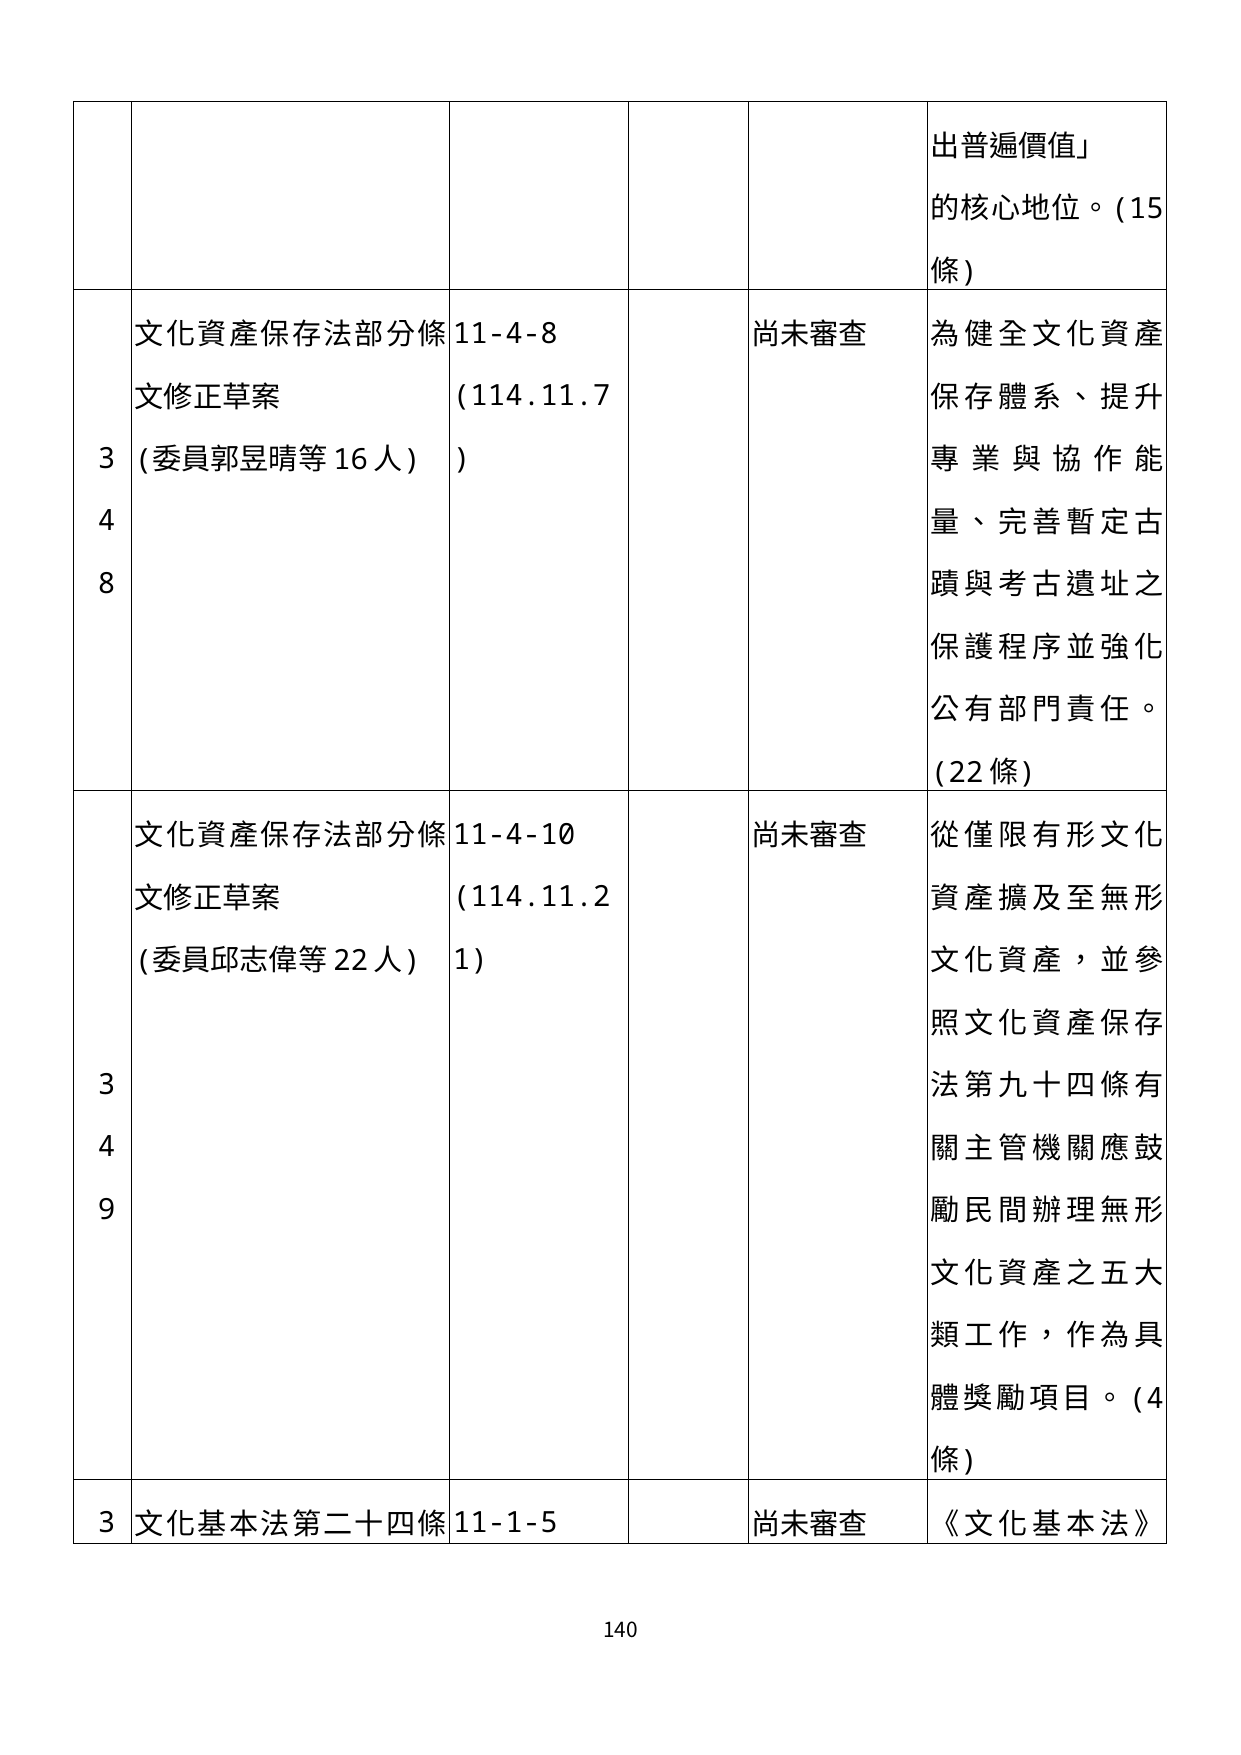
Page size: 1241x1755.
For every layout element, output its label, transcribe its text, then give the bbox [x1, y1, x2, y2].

table_cell 11-1-5 [450, 1480, 628, 1542]
table_cell 11-4-8 (114.11.7) [450, 290, 628, 790]
table_cell [74, 102, 131, 289]
table_cell 文化資產保存法部分條文修正草案 (委員邱志偉等22人) [132, 791, 449, 1479]
table_cell 尚未審查 [749, 791, 927, 1479]
table_cell [629, 290, 748, 790]
table_cell [629, 791, 748, 1479]
table_cell [74, 791, 131, 1479]
table_cell 尚未審查 [749, 1480, 927, 1542]
table_cell [749, 102, 927, 289]
table_cell [629, 102, 748, 289]
table_cell [132, 102, 449, 289]
table_cell 文化資產保存法部分條文修正草案 (委員郭昱晴等16人) [132, 290, 449, 790]
table_cell [74, 290, 131, 790]
table_cell 11-4-10 (114.11.21) [450, 791, 628, 1479]
table_cell [450, 102, 628, 289]
table_cell [629, 1480, 748, 1542]
table_cell 為健全文化資產保存體系、提升專業與協作能量、完善暫定古蹟與考古遺址之保護程序並強化公有部門責任。(22條) [928, 290, 1166, 790]
table_cell 《文化基本法》 [928, 1480, 1166, 1542]
table_cell 文化基本法第二十四條 [132, 1480, 449, 1542]
table_cell 從僅限有形文化資產擴及至無形文化資產，並參照文化資產保存法第九十四條有關主管機關應鼓勵民間辦理無形文化資產之五大類工作，作為具體獎勵項目。(4條) [928, 791, 1166, 1479]
table_cell [74, 1480, 131, 1542]
table_cell 出普遍價值」 的核心地位。(15條) [928, 102, 1166, 289]
table_cell 尚未審查 [749, 290, 927, 790]
